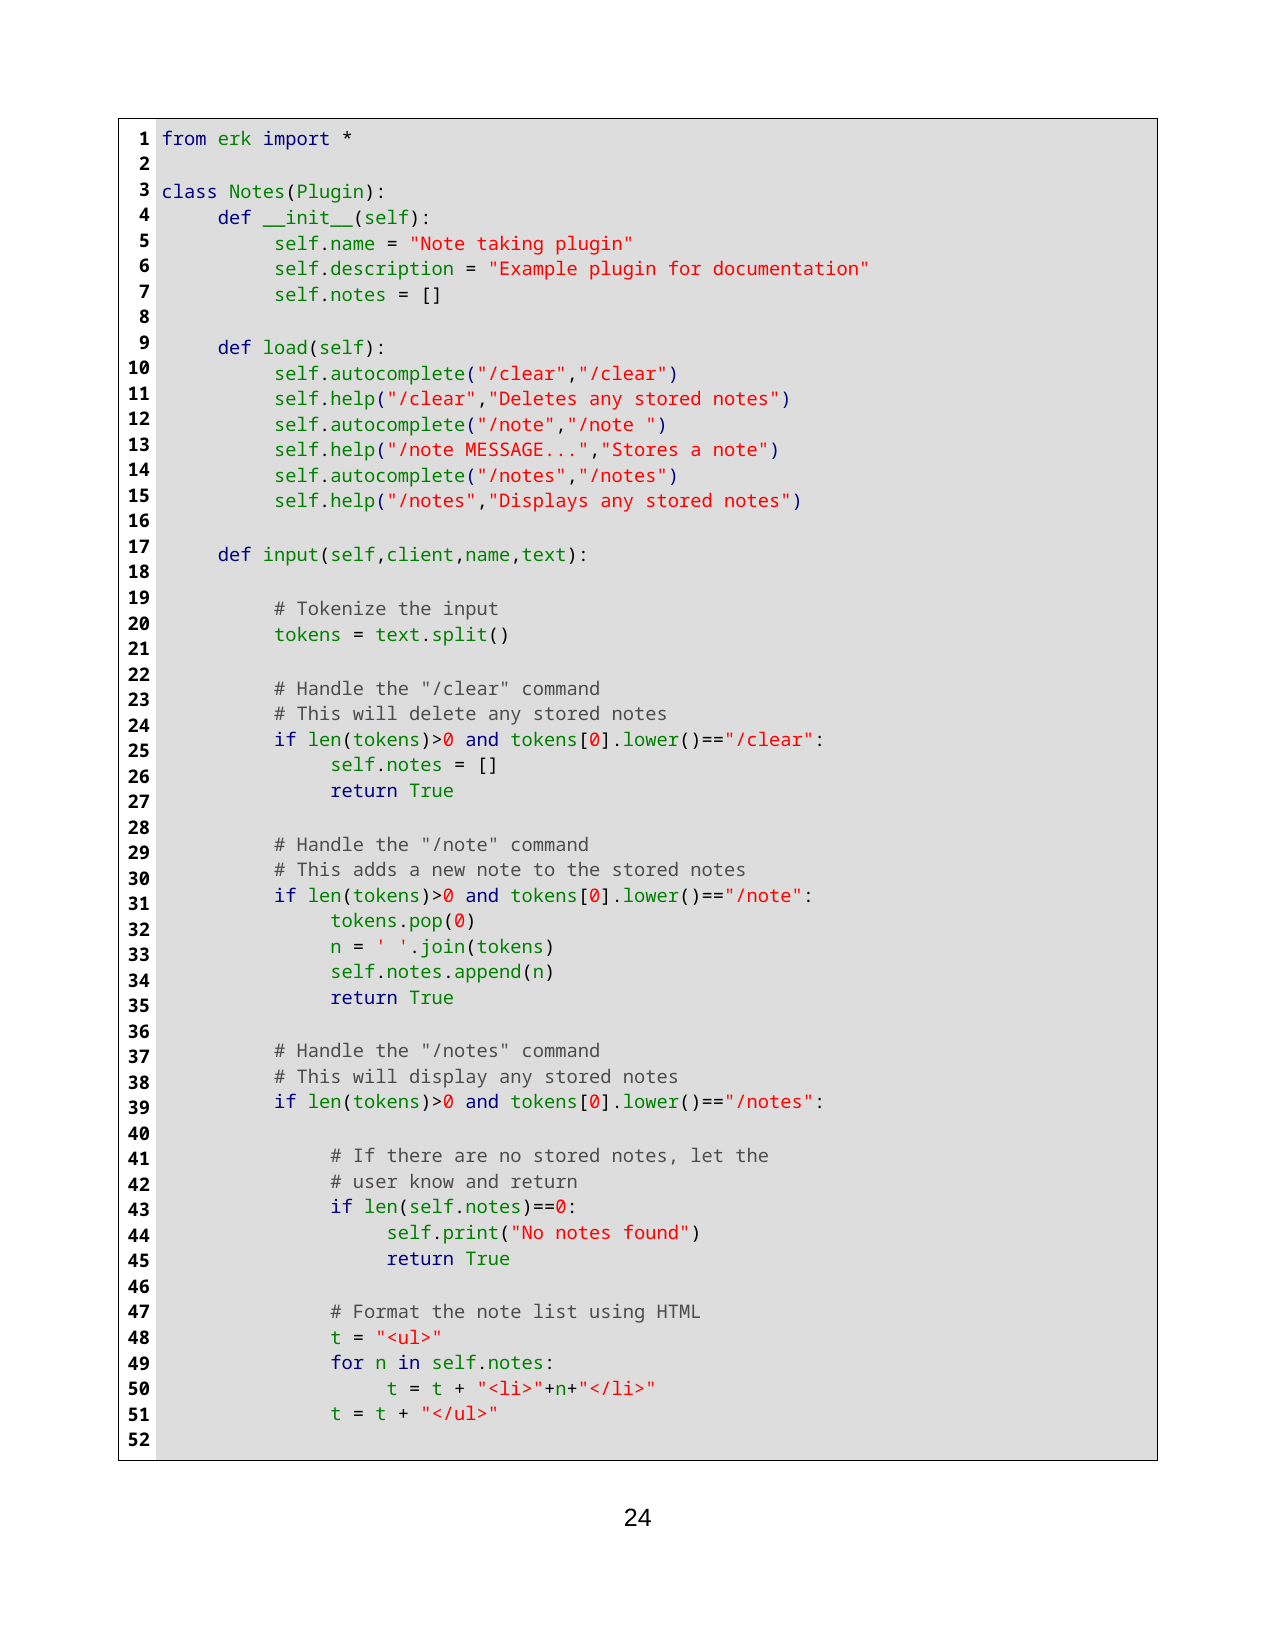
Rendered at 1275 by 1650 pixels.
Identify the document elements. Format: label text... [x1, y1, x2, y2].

table_header from erk import * class Notes(Plugin): def __init__(self): self.name = "Note taking plugin" self.description = "Example plugin for documentation" self.notes = [] def load(self): self.autocomplete("/clear","/clear") self.help("/clear","Deletes any stored notes") self.autocomplete("/note","/note ") self.help("/note MESSAGE...","Stores a note") self.autocomplete("/notes","/notes") self.help("/notes","Displays any stored notes") def input(self,client,name,text): # Tokenize the input tokens = text.split() # Handle the "/clear" command # This will delete any stored notes if len(tokens)>0 and tokens[0].lower()=="/clear": self.notes = [] return True # Handle the "/note" command # This adds a new note to the stored notes if len(tokens)>0 and tokens[0].lower()=="/note": tokens.pop(0) n = ' '.join(tokens) self.notes.append(n) return True # Handle the "/notes" command # This will display any stored notes if len(tokens)>0 and tokens[0].lower()=="/notes": # If there are no stored notes, let the # user know and return if len(self.notes)==0: self.print("No notes found") return True # Format the note list using HTML t = "<ul>" for n in self.notes: t = t + "<li>"+n+"</li>" t = t + "</ul>" [156, 119, 1157, 1460]
table_header 1 2 3 4 5 6 7 8 9 10 11 12 13 14 15 16 17 18 19 20 21 22 23 24 25 26 27 28 29 30 31 32 33 34 35 36 37 38 39 40 41 42 43 44 45 46 47 48 49 50 51 52 [119, 119, 156, 1460]
